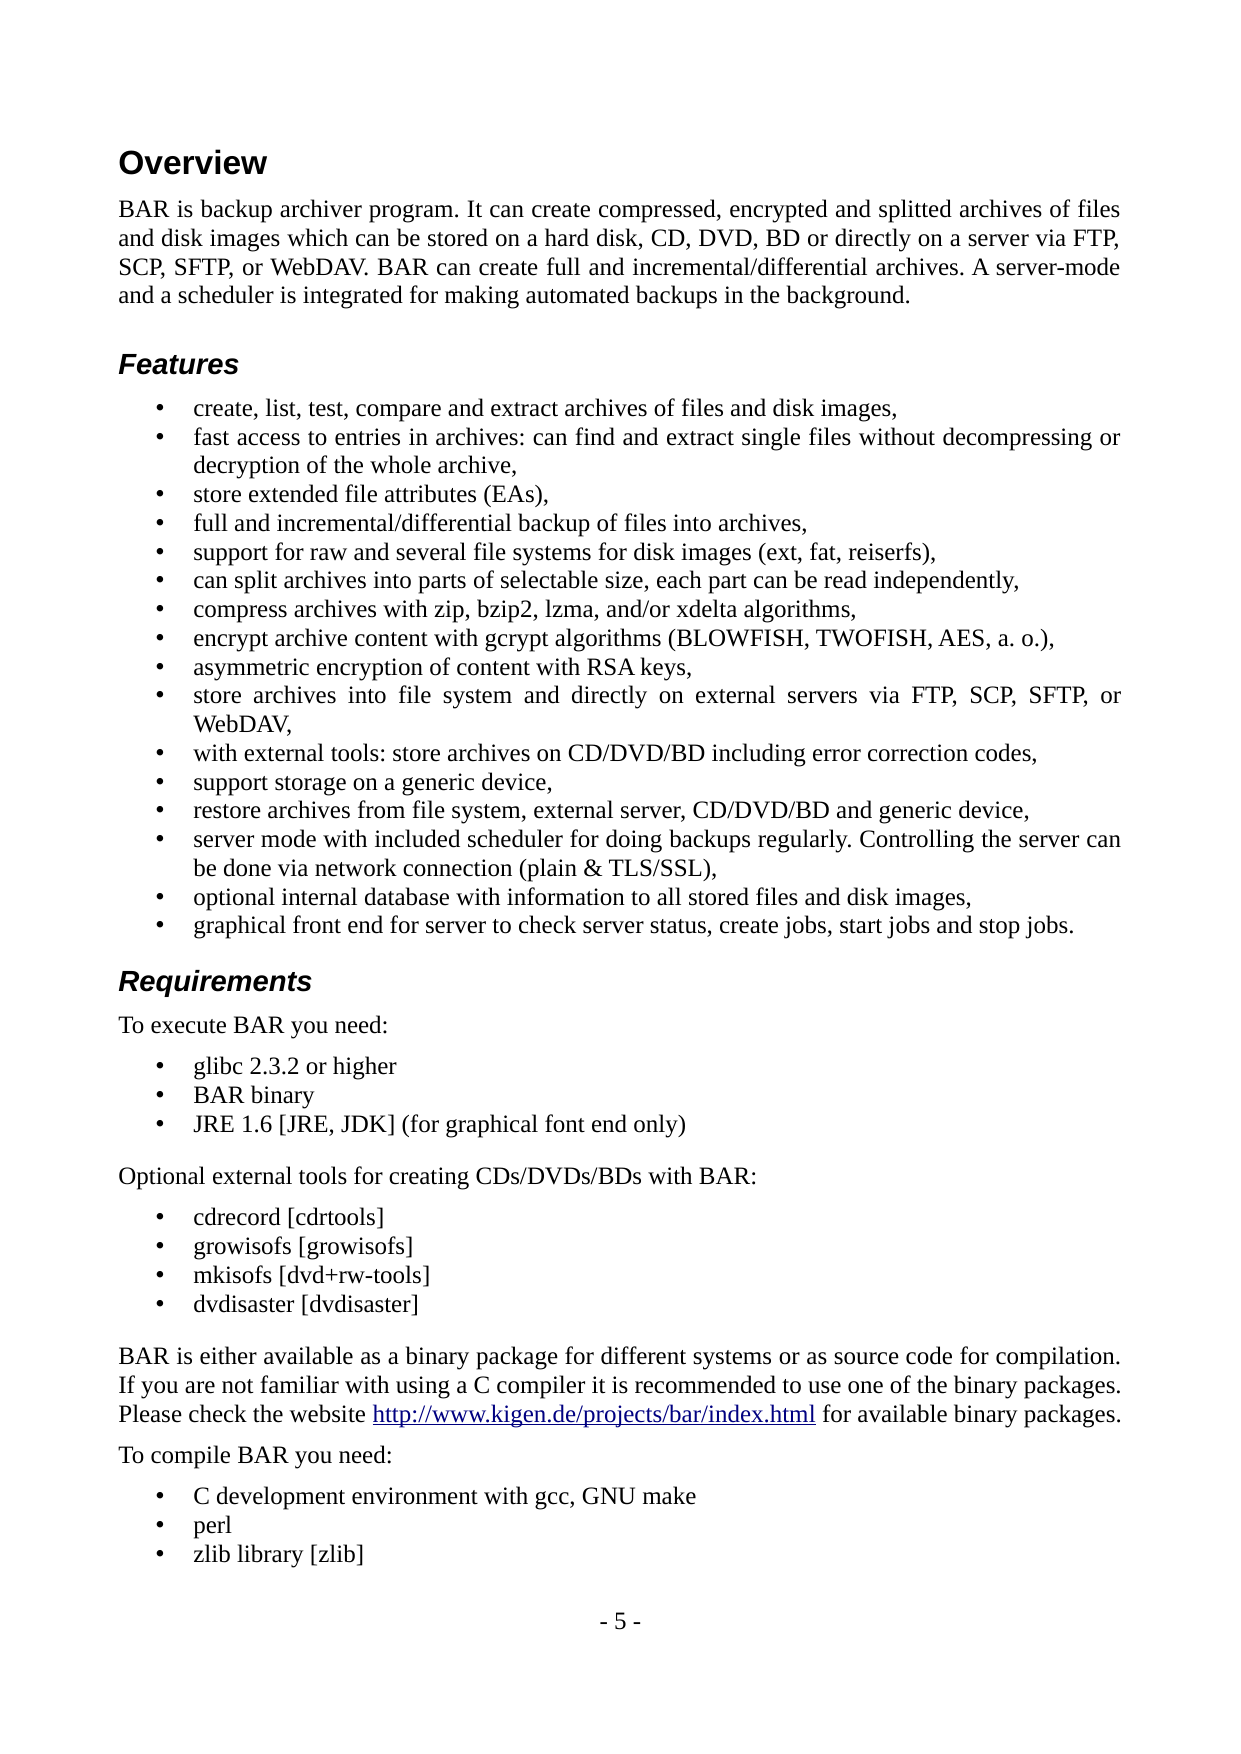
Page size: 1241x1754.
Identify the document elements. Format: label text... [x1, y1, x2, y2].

list JRE 1.6 [JRE, JDK] (for graphical font end only) [156, 1109, 1122, 1138]
list create, list, test, compare and extract archives of files and disk images, [156, 393, 1122, 422]
list can split archives into parts of selectable size, each part can be read independently, [156, 565, 1122, 594]
list store extended file attributes (EAs), [156, 479, 1122, 508]
list encrypt archive content with gcrypt algorithms (BLOWFISH, TWOFISH, AES, a. o.), [156, 623, 1122, 652]
list support storage on a generic device, [156, 767, 1122, 795]
list BAR binary [156, 1080, 1122, 1109]
text BAR is either available as a binary package for different systems or as source code for compilation. If you are not familiar with using a C compiler it is recommended to use one of the binary packages. Please check the website http://www.kigen.de/projects/bar/index.html for available binary packages. [118, 1341, 1122, 1427]
list fast access to entries in archives: can find and extract single files without decompressing or decryption of the whole archive, [156, 422, 1122, 479]
list growisofs [growisofs] [156, 1231, 1122, 1260]
list zlib library [zlib] [156, 1539, 1122, 1567]
list full and incremental/differential backup of files into archives, [156, 508, 1122, 537]
list restore archives from file system, external server, CD/DVD/BD and generic device, [156, 795, 1122, 824]
list compress archives with zip, bzip2, lzma, and/or xdelta algorithms, [156, 594, 1122, 623]
list mkisofs [dvd+rw-tools] [156, 1260, 1122, 1289]
subtitle Features [118, 347, 1122, 380]
list graphical front end for server to check server status, create jobs, start jobs and stop jobs. [156, 910, 1122, 939]
list perl [156, 1510, 1122, 1539]
text BAR is backup archiver program. It can create compressed, encrypted and splitted archives of files and disk images which can be stored on a hard disk, CD, DVD, BD or directly on a server via FTP, SCP, SFTP, or WebDAV. BAR can create full and incremental/differential archives. A server-mode and a scheduler is integrated for making automated backups in the background. [118, 194, 1122, 309]
subtitle Overview [118, 143, 1122, 182]
text To execute BAR you need: [118, 1010, 1122, 1039]
list support for raw and several file systems for disk images (ext, fat, reiserfs), [156, 537, 1122, 565]
list optional internal database with information to all stored files and disk images, [156, 882, 1122, 910]
subtitle Requirements [118, 964, 1122, 998]
text Optional external tools for creating CDs/DVDs/BDs with BAR: [118, 1161, 1122, 1190]
list with external tools: store archives on CD/DVD/BD including error correction codes, [156, 738, 1122, 767]
list asymmetric encryption of content with RSA keys, [156, 652, 1122, 680]
text To compile BAR you need: [118, 1440, 1122, 1469]
list dvdisaster [dvdisaster] [156, 1289, 1122, 1317]
list cdrecord [cdrtools] [156, 1202, 1122, 1231]
list server mode with included scheduler for doing backups regularly. Controlling the server can be done via network connection (plain & TLS/SSL), [156, 824, 1122, 882]
list store archives into file system and directly on external servers via FTP, SCP, SFTP, or WebDAV, [156, 680, 1122, 738]
list C development environment with gcc, GNU make [156, 1481, 1122, 1510]
list glibc 2.3.2 or higher [156, 1051, 1122, 1080]
